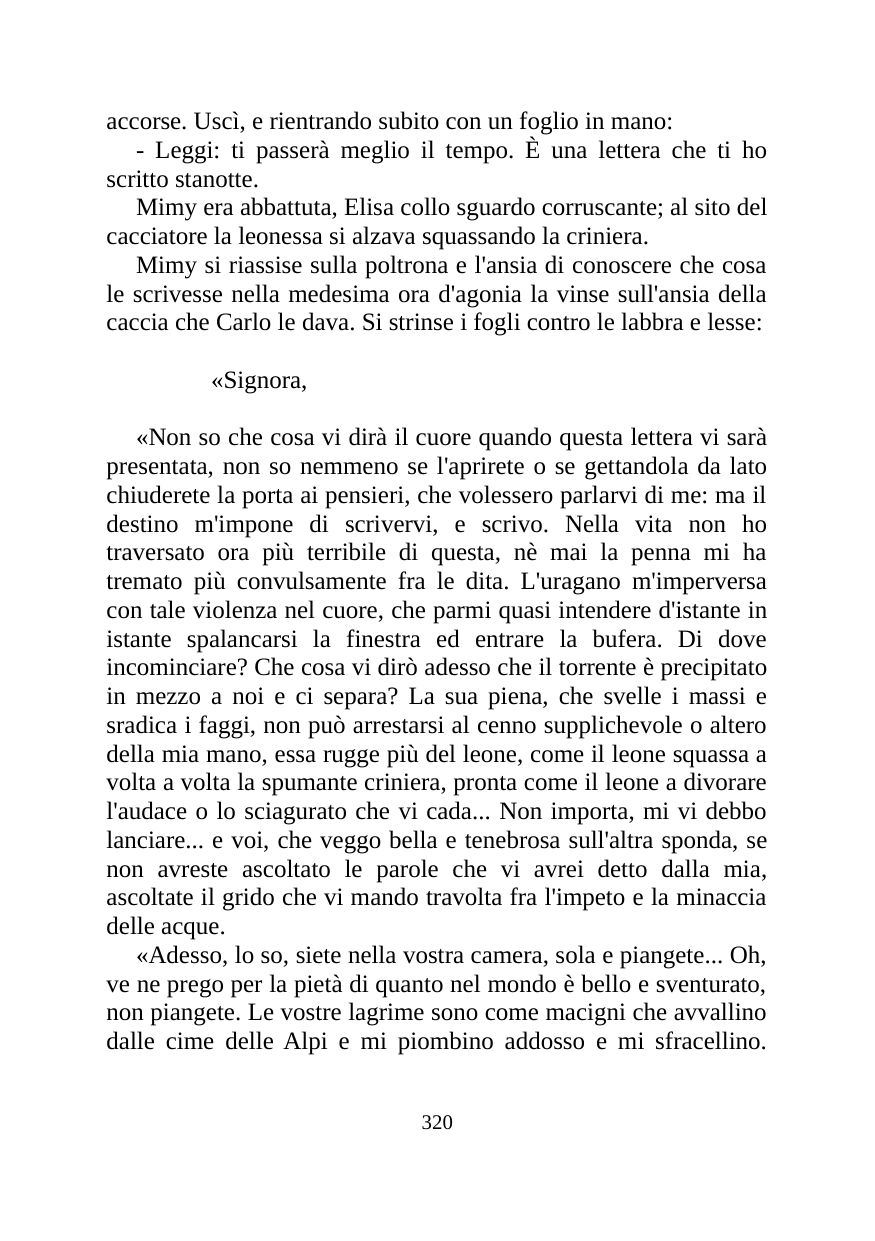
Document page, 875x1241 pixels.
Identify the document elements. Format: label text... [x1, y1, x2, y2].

text - Leggi: ti passerà meglio il tempo. È una lettera che ti ho scritto stanotte. [106, 135, 768, 192]
text accorse. Uscì, e rientrando subito con un foglio in mano: [106, 106, 768, 135]
text «Adesso, lo so, siete nella vostra camera, sola e piangete... Oh, ve ne prego per la pietà di quanto nel mondo è bello e sventurato, non piangete. Le vostre lagrime sono come macigni che avvallino dalle cime delle Alpi e mi piombino addosso e mi sfracellino. [106, 940, 768, 1055]
text Mimy si riassise sulla poltrona e l'ansia di conoscere che cosa le scrivesse nella medesima ora d'agonia la vinse sull'ansia della caccia che Carlo le dava. Si strinse i fogli contro le labbra e lesse: [106, 250, 768, 336]
text «Non so che cosa vi dirà il cuore quando questa lettera vi sarà presentata, non so nemmeno se l'aprirete o se gettandola da lato chiuderete la porta ai pensieri, che volessero parlarvi di me: ma il destino m'impone di scrivervi, e scrivo. Nella vita non ho traversato ora più terribile di questa, nè mai la penna mi ha tremato più convulsamente fra le dita. L'uragano m'imperversa con tale violenza nel cuore, che parmi quasi intendere d'istante in istante spalancarsi la finestra ed entrare la bufera. Di dove incominciare? Che cosa vi dirò adesso che il torrente è precipitato in mezzo a noi e ci separa? La sua piena, che svelle i massi e sradica i faggi, non può arrestarsi al cenno supplichevole o altero della mia mano, essa rugge più del leone, come il leone squassa a volta a volta la spumante criniera, pronta come il leone a divorare l'audace o lo sciagurato che vi cada... Non importa, mi vi debbo lanciare... e voi, che veggo bella e tenebrosa sull'altra sponda, se non avreste ascoltato le parole che vi avrei detto dalla mia, ascoltate il grido che vi mando travolta fra l'impeto e la minaccia delle acque. [106, 422, 768, 940]
text «Signora, [181, 365, 768, 394]
text Mimy era abbattuta, Elisa collo sguardo corruscante; al sito del cacciatore la leonessa si alzava squassando la criniera. [106, 192, 768, 250]
